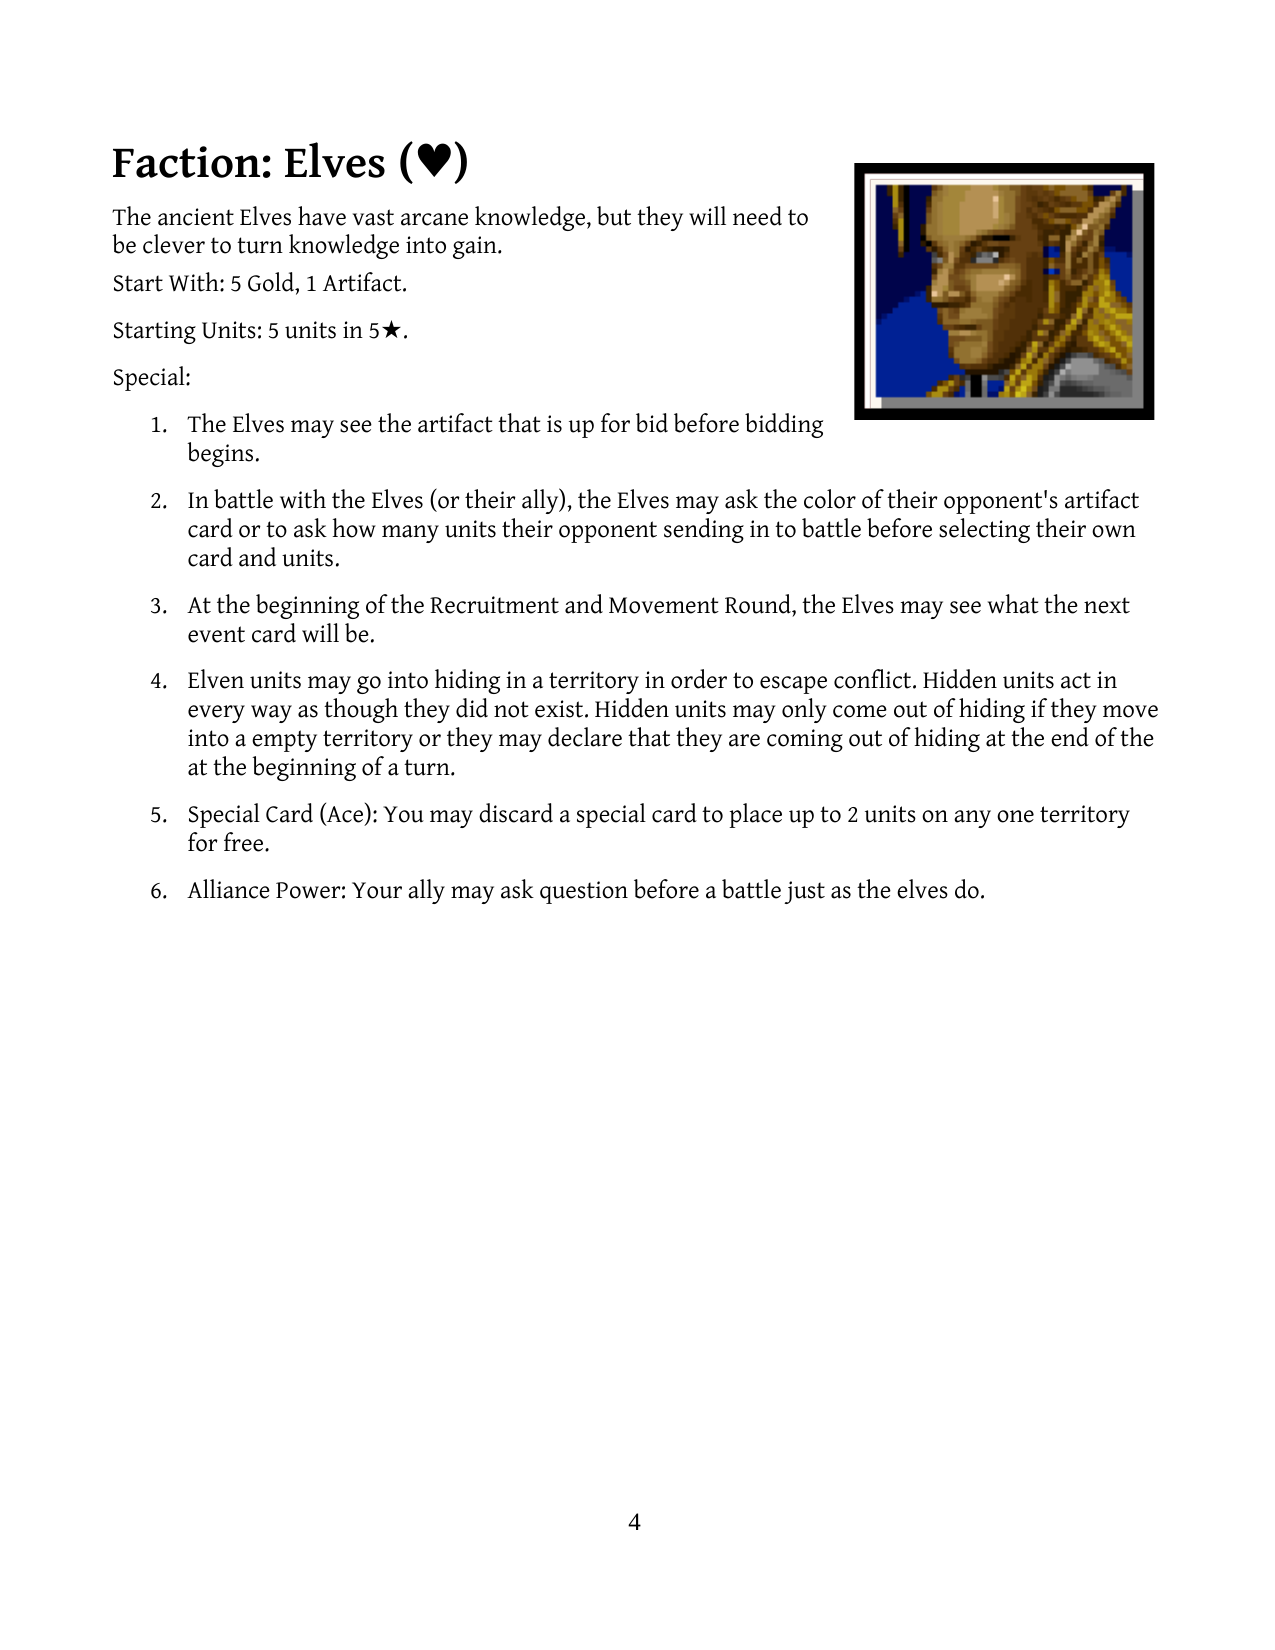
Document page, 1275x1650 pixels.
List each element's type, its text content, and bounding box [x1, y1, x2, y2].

list In battle with the Elves (or their ally), the Elves may ask the color of their opponent's artifact card or to ask how many units their opponent sending in to battle before selecting their own card and units. [150, 486, 1162, 573]
subtitle Faction: Elves (♥) [112, 137, 1162, 191]
picture [854, 163, 1155, 420]
list Elven units may go into hiding in a territory in order to escape conflict. Hidden units act in every way as though they did not exist. Hidden units may only come out of hiding if they move into a empty territory or they may declare that they are coming out of hiding at the end of the at the beginning of a turn. [150, 667, 1162, 783]
text [1155, 364, 1162, 393]
list Special Card (Ace): You may discard a special card to place up to 2 units on any one territory for free. [150, 801, 1162, 859]
text The ancient Elves have vast arcane knowledge, but they will need to be clever to turn knowledge into gain. [112, 203, 854, 261]
text Start With: 5 Gold, 1 Artifact. [112, 270, 854, 299]
text Special: [112, 364, 854, 393]
list At the beginning of the Recruitment and Movement Round, the Elves may see what the next event card will be. [150, 591, 1162, 649]
text Starting Units: 5 units in 5★. [112, 317, 854, 346]
list The Elves may see the artifact that is up for bid before bidding begins. [150, 411, 1162, 468]
list Alliance Power: Your ally may ask question before a battle just as the elves do. [150, 877, 1162, 906]
